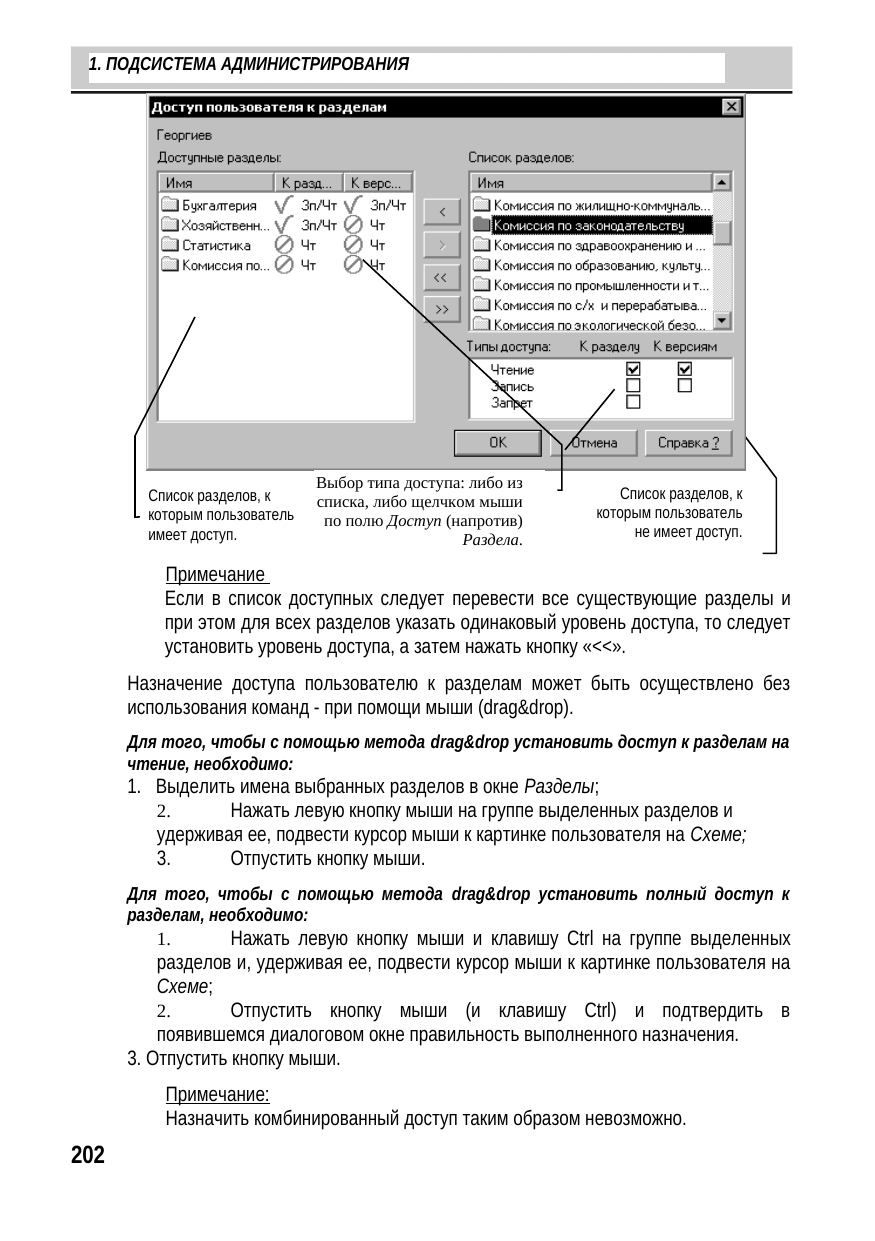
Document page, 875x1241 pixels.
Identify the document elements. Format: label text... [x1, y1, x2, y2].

list Отпустить кнопку мыши (и клавишу Ctrl) и подтвердить в появившемся диалоговом окне правильность выполненного назначения. [157, 998, 791, 1046]
list Отпустить кнопку мыши. [157, 846, 791, 870]
text Если в список доступных следует перевести все существующие разделы и при этом для всех разделов указать одинаковый уровень доступа, то следует установить уровень доступа, а затем нажать кнопку «<<». [164, 586, 791, 658]
text Для того, чтобы с помощью метода drag&drop установить доступ к разделам на чтение, необходимо: [127, 731, 791, 774]
list Отпустить кнопку мыши. [127, 1046, 791, 1069]
text 1. Выделить имена выбранных разделов в окне Разделы; [127, 774, 791, 798]
text Назначение доступа пользователю к разделам может быть осуществлено без использования команд - при помощи мыши (drag&drop). [127, 671, 791, 719]
text Примечание: [165, 1082, 791, 1106]
list Нажать левую кнопку мыши и клавишу Ctrl на группе выделенных разделов и, удерживая ее, подвести курсор мыши к картинке пользователя на Схеме; [157, 926, 791, 998]
list Нажать левую кнопку мыши на группе выделенных разделов и удерживая ее, подвести курсор мыши к картинке пользователя на Схеме; [157, 798, 791, 846]
text Назначить комбинированный доступ таким образом невозможно. [165, 1106, 791, 1130]
text Для того, чтобы с помощью метода drag&drop установить полный доступ к разделам, необходимо: [127, 883, 791, 926]
text Примечание [165, 562, 791, 586]
